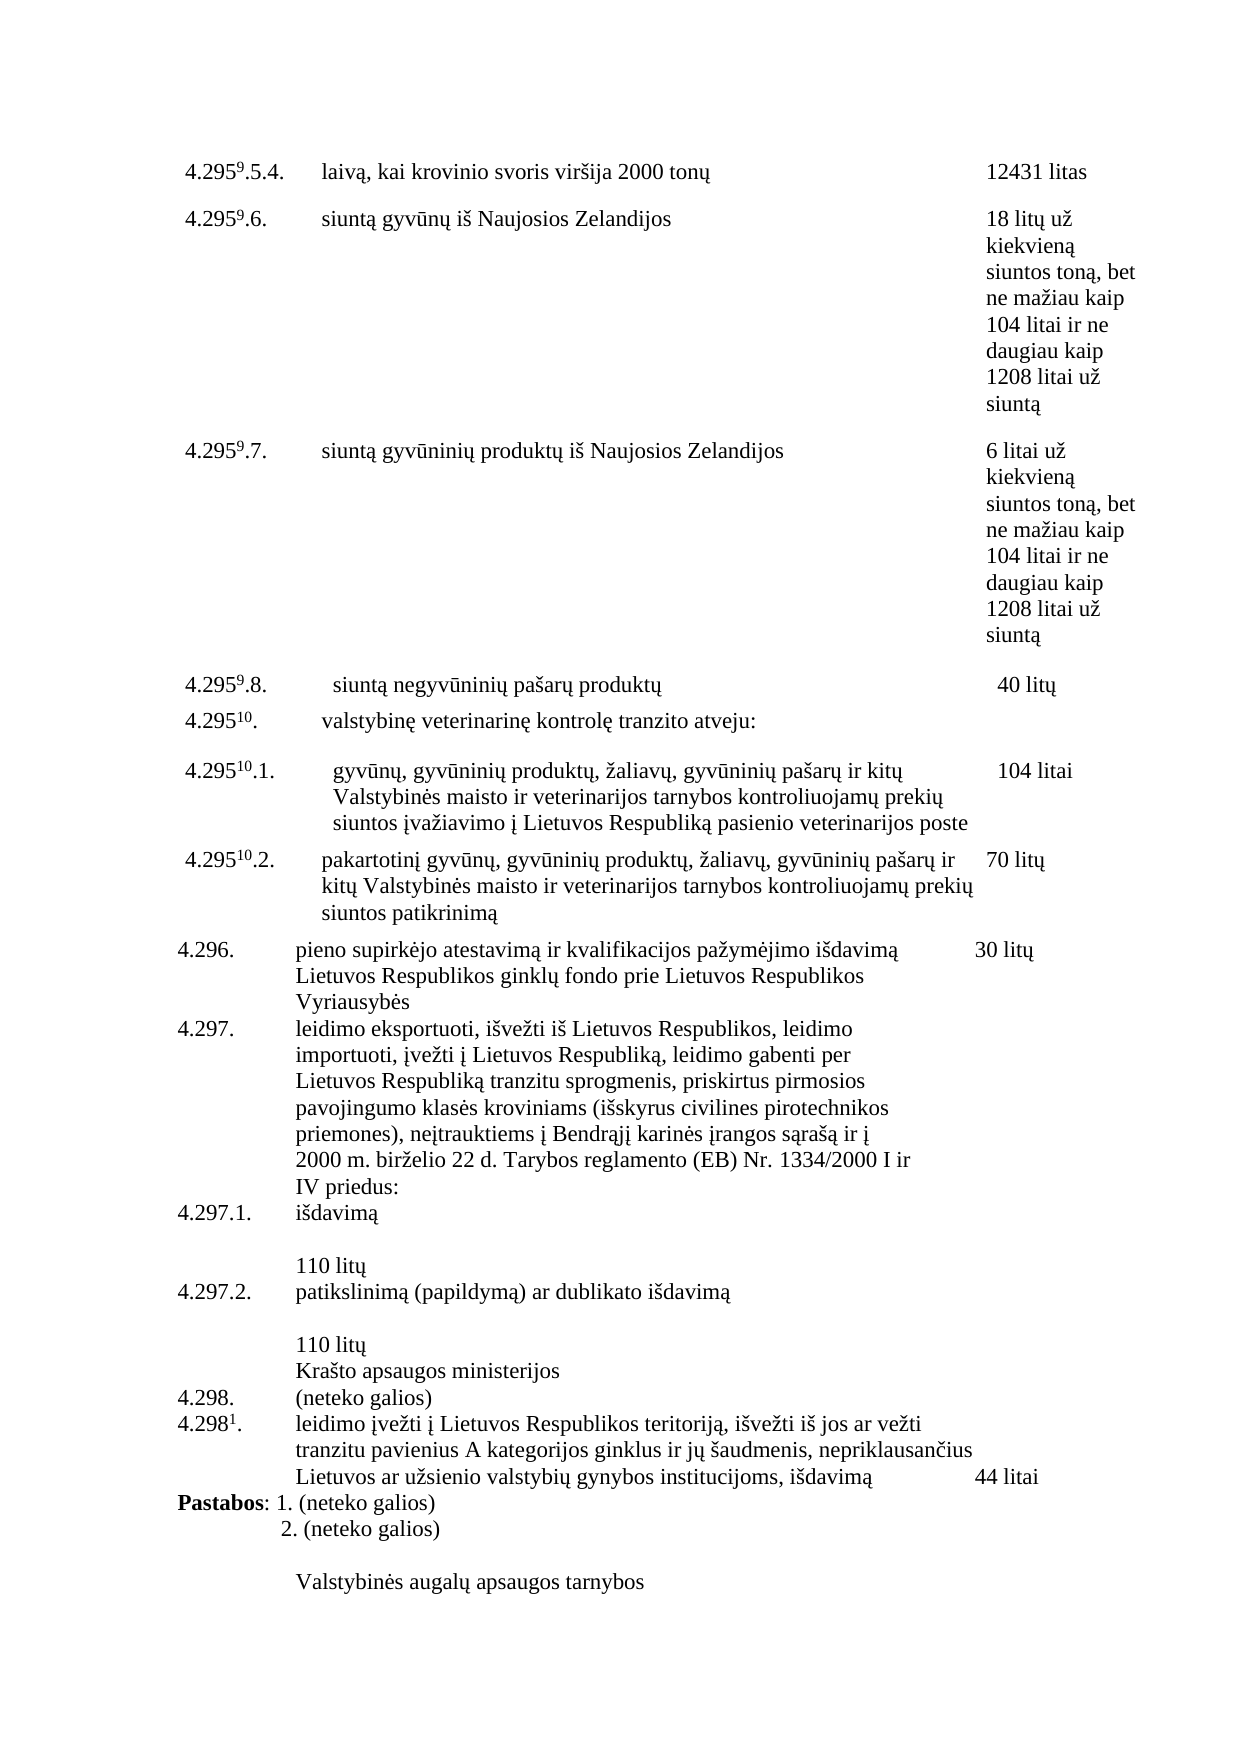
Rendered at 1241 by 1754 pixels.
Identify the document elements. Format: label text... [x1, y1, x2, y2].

table_cell 70 litų [986, 836, 1148, 936]
table_cell 4.2959.8. [174, 658, 321, 697]
text Pastabos: 1. (neteko galios) [177, 1489, 1122, 1516]
table_cell pakartotinį gyvūnų, gyvūninių produktų, žaliavų, gyvūninių pašarų ir kitų Valstybinės maisto ir veterinarijos tarnybos kontroliuojamų prekių siuntos patikrinimą [321, 836, 986, 936]
table_cell 4.2959.5.4. [174, 148, 321, 195]
table_cell laivą, kai krovinio svoris viršija 2000 tonų [321, 148, 986, 195]
text 4.297.1. išdavimą 110 litų [177, 1199, 924, 1278]
table_cell 4.29510.1. [174, 744, 321, 836]
table_cell 4.2959.7. [174, 427, 321, 658]
table_cell 12431 litas [986, 148, 1148, 195]
text 4.297. leidimo eksportuoti, išvežti iš Lietuvos Respublikos, leidimo importuoti, įvežti į Lietuvos Respubliką, leidimo gabenti per Lietuvos Respubliką tranzitu sprogmenis, priskirtus pirmosios pavojingumo klasės kroviniams (išskyrus civilines pirotechnikos priemones), neįtrauktiems į Bendrąjį karinės įrangos sąrašą ir į 2000 m. birželio 22 d. Tarybos reglamento (EB) Nr. 1334/2000 I ir IV priedus: [177, 1015, 924, 1199]
text Valstybinės augalų apsaugos tarnybos [177, 1568, 945, 1594]
text Lietuvos Respublikos ginklų fondo prie Lietuvos Respublikos Vyriausybės [177, 962, 945, 1015]
table_cell 6 litai už kiekvieną siuntos toną, bet ne mažiau kaip 104 litai ir ne daugiau kaip 1208 litai už siuntą [986, 427, 1148, 658]
table_cell siuntą gyvūninių produktų iš Naujosios Zelandijos [321, 427, 986, 658]
text Krašto apsaugos ministerijos [177, 1357, 945, 1384]
table_cell siuntą gyvūnų iš Naujosios Zelandijos [321, 195, 986, 427]
table_cell 4.29510.2. [174, 836, 321, 936]
text 4.297.2. patikslinimą (papildymą) ar dublikato išdavimą 110 litų [177, 1278, 945, 1357]
table_cell gyvūnų, gyvūninių produktų, žaliavų, gyvūninių pašarų ir kitų Valstybinės maisto ir veterinarijos tarnybos kontroliuojamų prekių siuntos įvažiavimo į Lietuvos Respubliką pasienio veterinarijos poste [321, 744, 986, 836]
table_cell 4.2959.6. [174, 195, 321, 427]
text 4.2981. leidimo įvežti į Lietuvos Respublikos teritoriją, išvežti iš jos ar vežti tranzitu pavienius A kategorijos ginklus ir jų šaudmenis, nepriklausančius [177, 1410, 1122, 1463]
table_cell 40 litų [986, 658, 1148, 697]
table_cell valstybinę veterinarinę kontrolę tranzito atveju: [321, 697, 986, 744]
table_cell [986, 697, 1148, 744]
text 4.298. (neteko galios) [177, 1384, 945, 1410]
table_cell 4.29510. [174, 697, 321, 744]
text 4.296. pieno supirkėjo atestavimą ir kvalifikacijos pažymėjimo išdavimą 30 litų [177, 936, 1122, 962]
table_cell 18 litų už kiekvieną siuntos toną, bet ne mažiau kaip 104 litai ir ne daugiau kaip 1208 litai už siuntą [986, 195, 1148, 427]
text 2. (neteko galios) [177, 1516, 1122, 1542]
text Lietuvos ar užsienio valstybių gynybos institucijoms, išdavimą 44 litai [177, 1463, 1122, 1489]
table_cell 104 litai [986, 744, 1148, 836]
table_cell siuntą negyvūninių pašarų produktų [321, 658, 986, 697]
